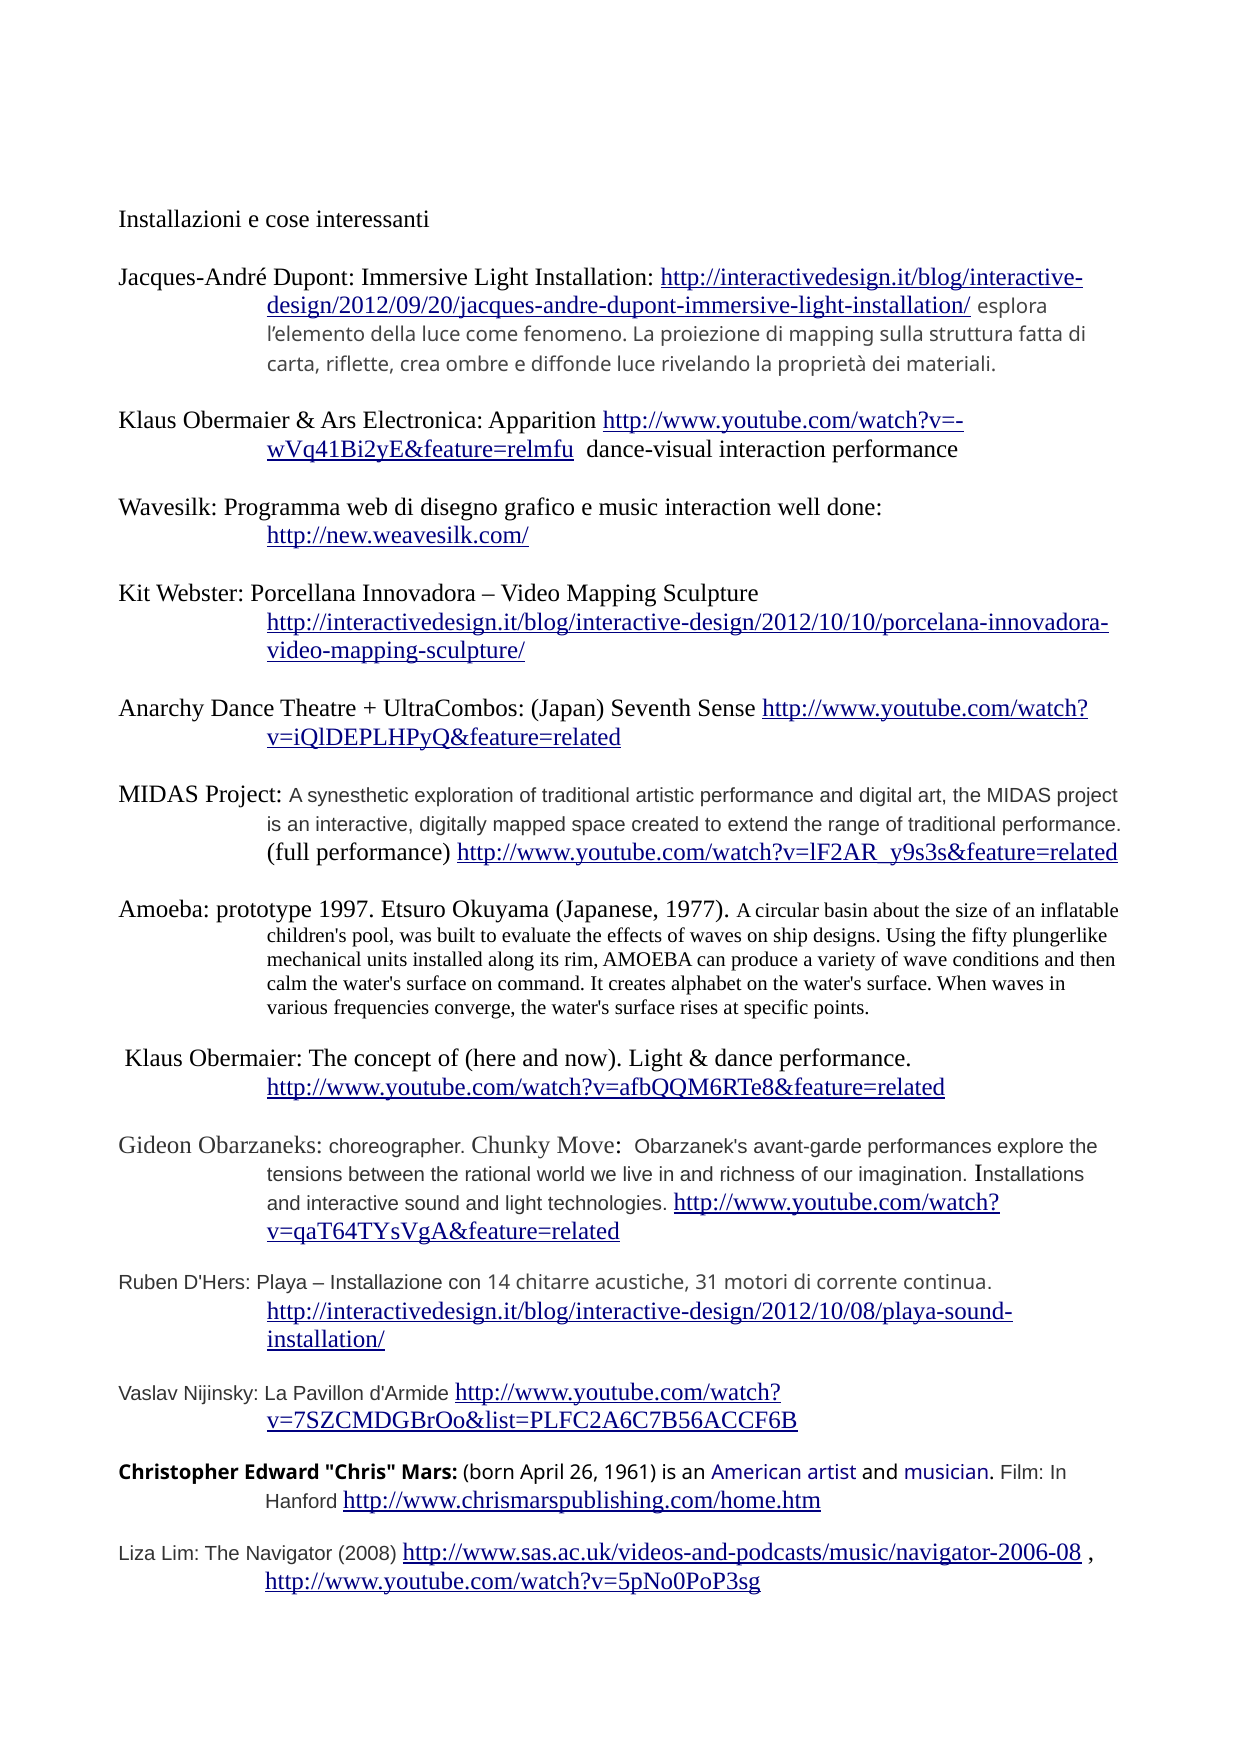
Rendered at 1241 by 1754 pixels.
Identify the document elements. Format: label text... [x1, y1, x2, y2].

text Klaus Obermaier: The concept of (here and now). Light & dance performance. http://www.youtube.com/watch?v=afbQQM6RTe8&feature=related [118, 1043, 1122, 1101]
text Vaslav Nijinsky: La Pavillon d'Armide http://www.youtube.com/watch?v=7SZCMDGBrOo&list=PLFC2A6C7B56ACCF6B [118, 1377, 1122, 1434]
text Kit Webster: Porcellana Innovadora – Video Mapping Sculpture http://interactivedesign.it/blog/interactive-design/2012/10/10/porcelana-innovadora-video-mapping-sculpture/ [118, 578, 1122, 664]
text Installazioni e cose interessanti [118, 204, 1122, 233]
text Anarchy Dance Theatre + UltraCombos: (Japan) Seventh Sense http://www.youtube.com/watch?v=iQlDEPLHPyQ&feature=related [118, 693, 1122, 751]
text Ruben D'Hers: Playa – Installazione con 14 chitarre acustiche, 31 motori di corrente continua. http://interactivedesign.it/blog/interactive-design/2012/10/08/playa-sound-installation/ [118, 1268, 1122, 1353]
text Liza Lim: The Navigator (2008) http://www.sas.ac.uk/videos-and-podcasts/music/navigator-2006-08 , http://www.youtube.com/watch?v=5pNo0PoP3sg [118, 1537, 1122, 1595]
text MIDAS Project: A synesthetic exploration of traditional artistic performance and digital art, the MIDAS project is an interactive, digitally mapped space created to extend the range of traditional performance. (full performance) http://www.youtube.com/watch?v=lF2AR_y9s3s&feature=related [118, 779, 1122, 866]
text Gideon Obarzaneks: choreographer. Chunky Move: Obarzanek's avant-garde performances explore the tensions between the rational world we live in and richness of our imagination. Installations and interactive sound and light technologies. http://www.youtube.com/watch?v=qaT64TYsVgA&feature=related [118, 1130, 1122, 1245]
text Christopher Edward "Chris" Mars: (born April 26, 1961) is an American artist and musician. Film: In Hanford http://www.chrismarspublishing.com/home.htm [118, 1457, 1122, 1514]
text Amoeba: prototype 1997. Etsuro Okuyama (Japanese, 1977). A circular basin about the size of an inflatable children's pool, was built to evaluate the effects of waves on ship designs. Using the fifty plungerlike mechanical units installed along its rim, AMOEBA can produce a variety of wave conditions and then calm the water's surface on command. It creates alphabet on the water's surface. When waves in various frequencies converge, the water's surface rises at specific points. [118, 894, 1122, 1019]
text Wavesilk: Programma web di disegno grafico e music interaction well done: http://new.weavesilk.com/ [118, 492, 1122, 549]
text Klaus Obermaier & Ars Electronica: Apparition http://www.youtube.com/watch?v=-wVq41Bi2yE&feature=relmfu dance-visual interaction performance [118, 406, 1122, 463]
text Jacques-André Dupont: Immersive Light Installation: http://interactivedesign.it/blog/interactive-design/2012/09/20/jacques-andre-dupont-immersive-light-installation/ esplora l’elemento della luce come fenomeno. La proiezione di mapping sulla struttura fatta di carta, riflette, crea ombre e diffonde luce rivelando la proprietà dei materiali. [118, 262, 1122, 377]
